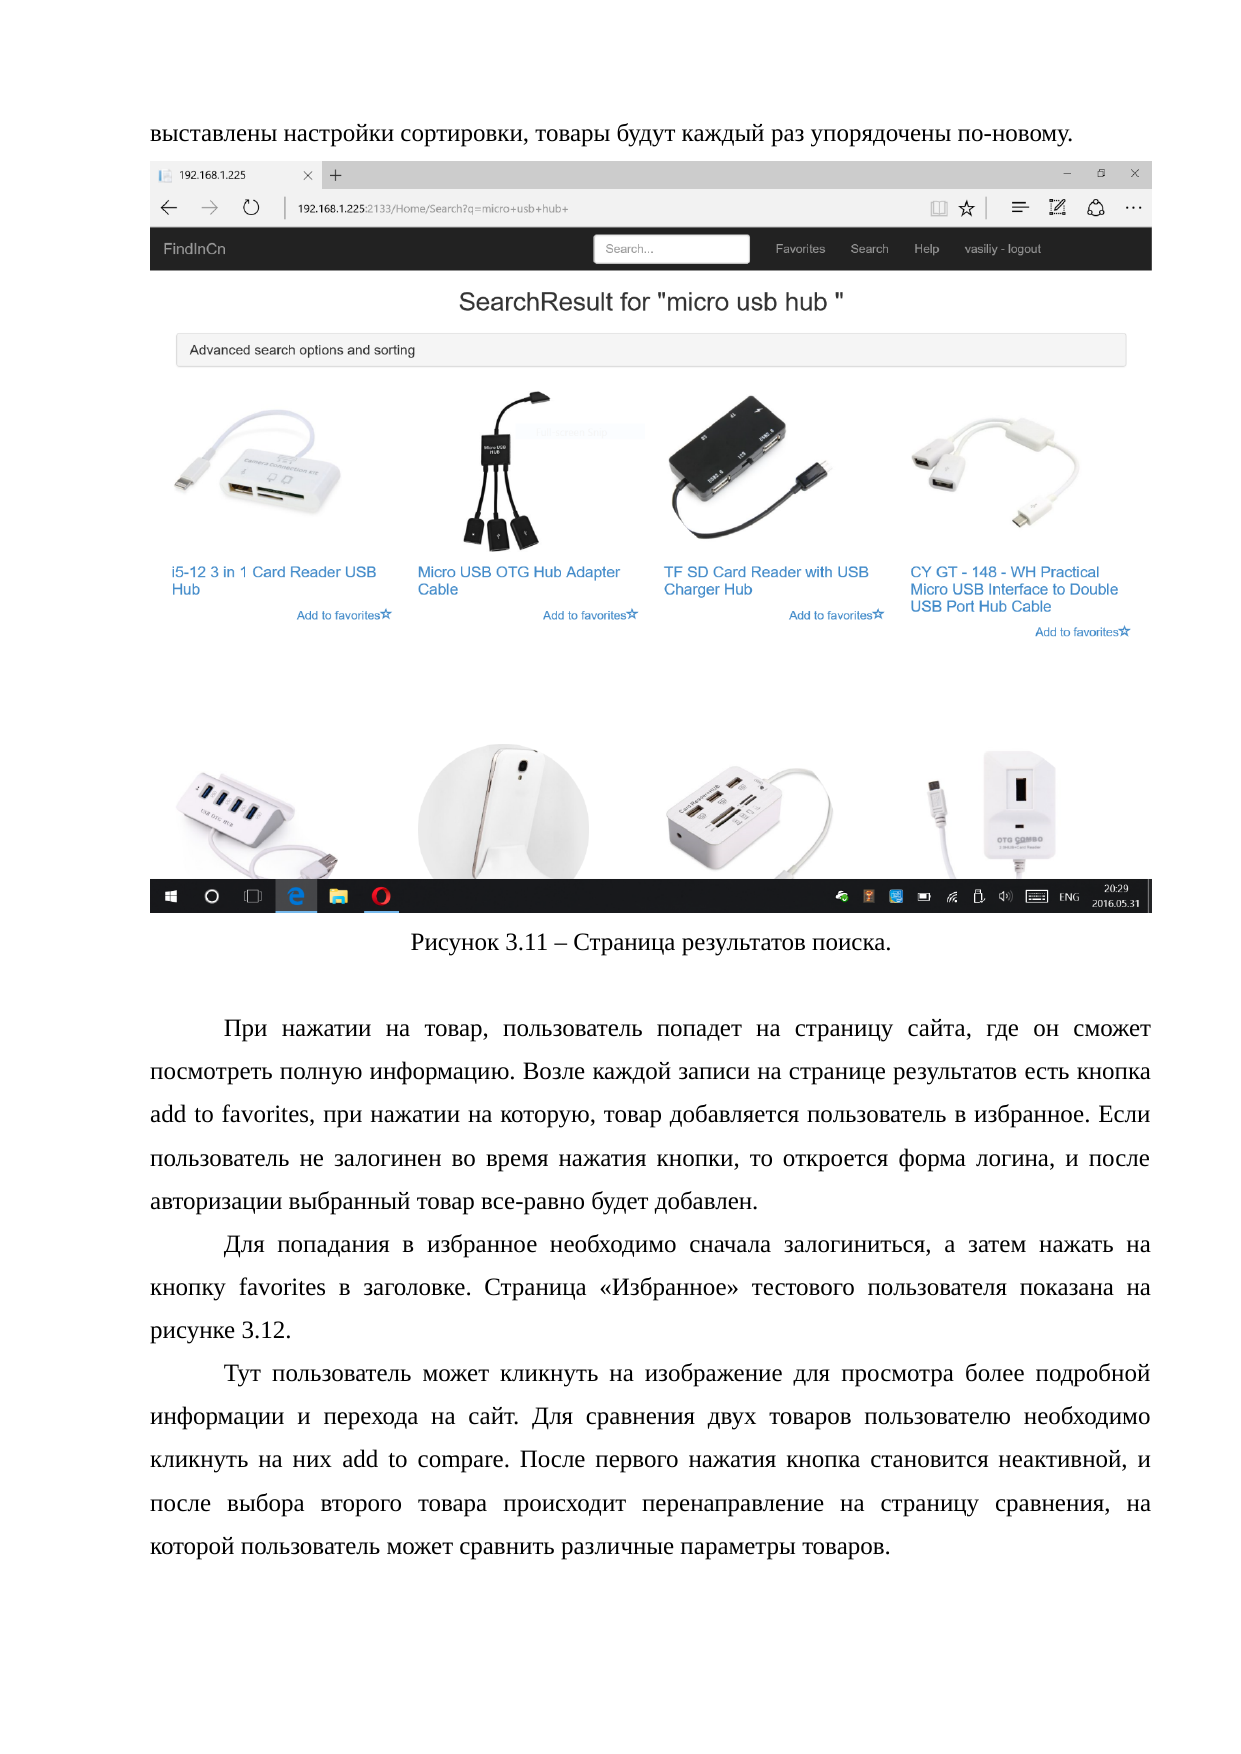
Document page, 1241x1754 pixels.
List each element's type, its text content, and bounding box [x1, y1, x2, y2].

text При нажатии на товар, пользователь попадет на страницу сайта, где он сможет посмотреть полную информацию. Возле каждой записи на странице результатов есть кнопка add to favorites, при нажатии на которую, товар добавляется пользователь в избранное. Если пользователь не залогинен во время нажатия кнопки, то откроется форма логина, и после авторизации выбранный товар все-равно будет добавлен. [150, 1013, 1152, 1214]
text Для попадания в избранное необходимо сначала залогиниться, а затем нажать на кнопку favorites в заголовке. Страница «Избранное» тестового пользователя показана на рисунке 3.12. [150, 1229, 1152, 1344]
text выставлены настройки сортировки, товары будут каждый раз упорядочены по-новому. [150, 118, 1152, 147]
text Рисунок 3.11 – Страница результатов поиска. [150, 927, 1152, 956]
text Тут пользователь может кликнуть на изображение для просмотра более подробной информации и перехода на сайт. Для сравнения двух товаров пользователю необходимо кликнуть на них add to compare. После первого нажатия кнопка становится неактивной, и после выбора второго товара происходит перенаправление на страницу сравнения, на которой пользователь может сравнить различные параметры товаров. [150, 1358, 1152, 1559]
